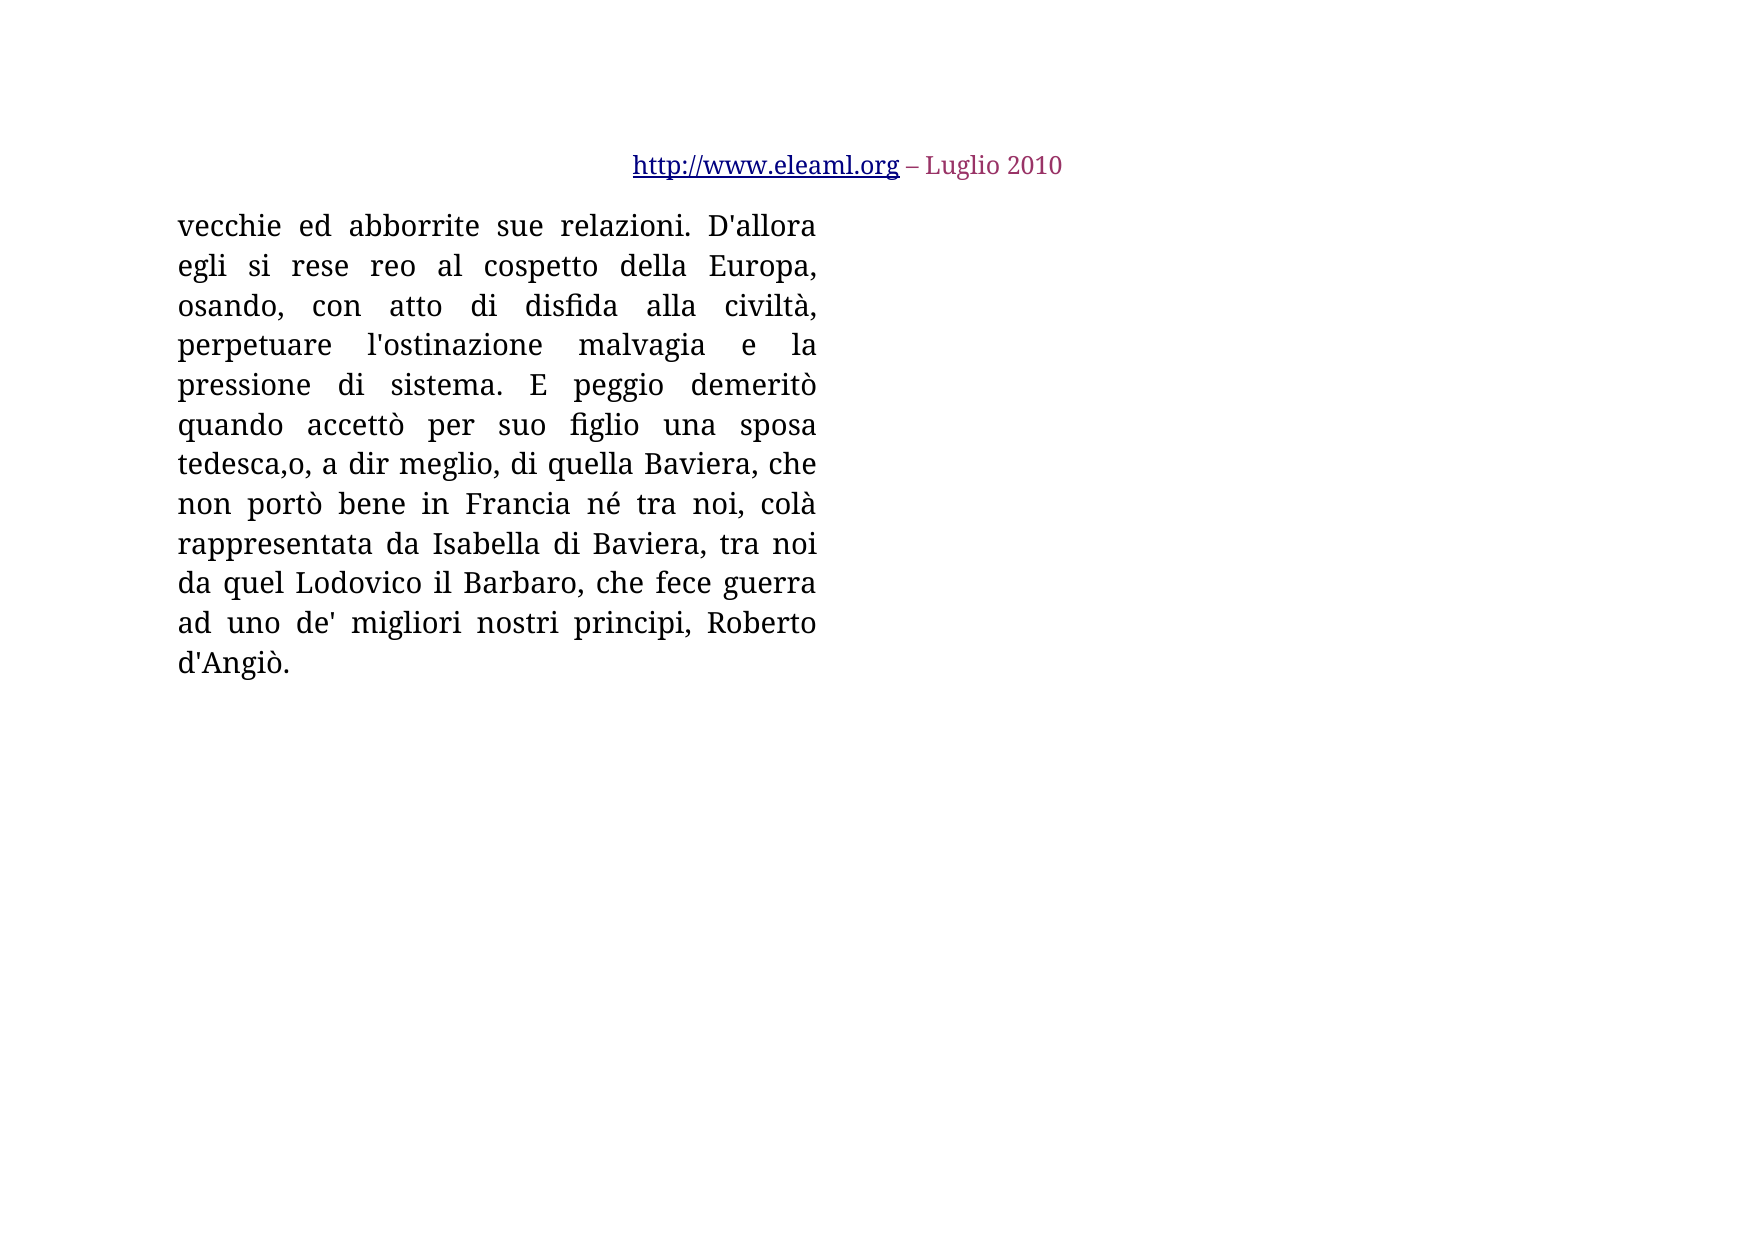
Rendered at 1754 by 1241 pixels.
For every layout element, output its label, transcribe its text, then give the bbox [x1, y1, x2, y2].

text vecchie ed abborrite sue relazioni. D'allora egli si rese reo al cospetto della Europa, osando, con atto di disfida alla civiltà, perpetuare l'ostinazione malvagia e la pressione di sistema. E peggio demeritò quando accettò per suo figlio una sposa tedesca,o, a dir meglio, di quella Baviera, che non portò bene in Francia né tra noi, colà rappresentata da Isabella di Baviera, tra noi da quel Lodovico il Barbaro, che fece guerra ad uno de' migliori nostri principi, Roberto d'Angiò. [177, 206, 818, 682]
